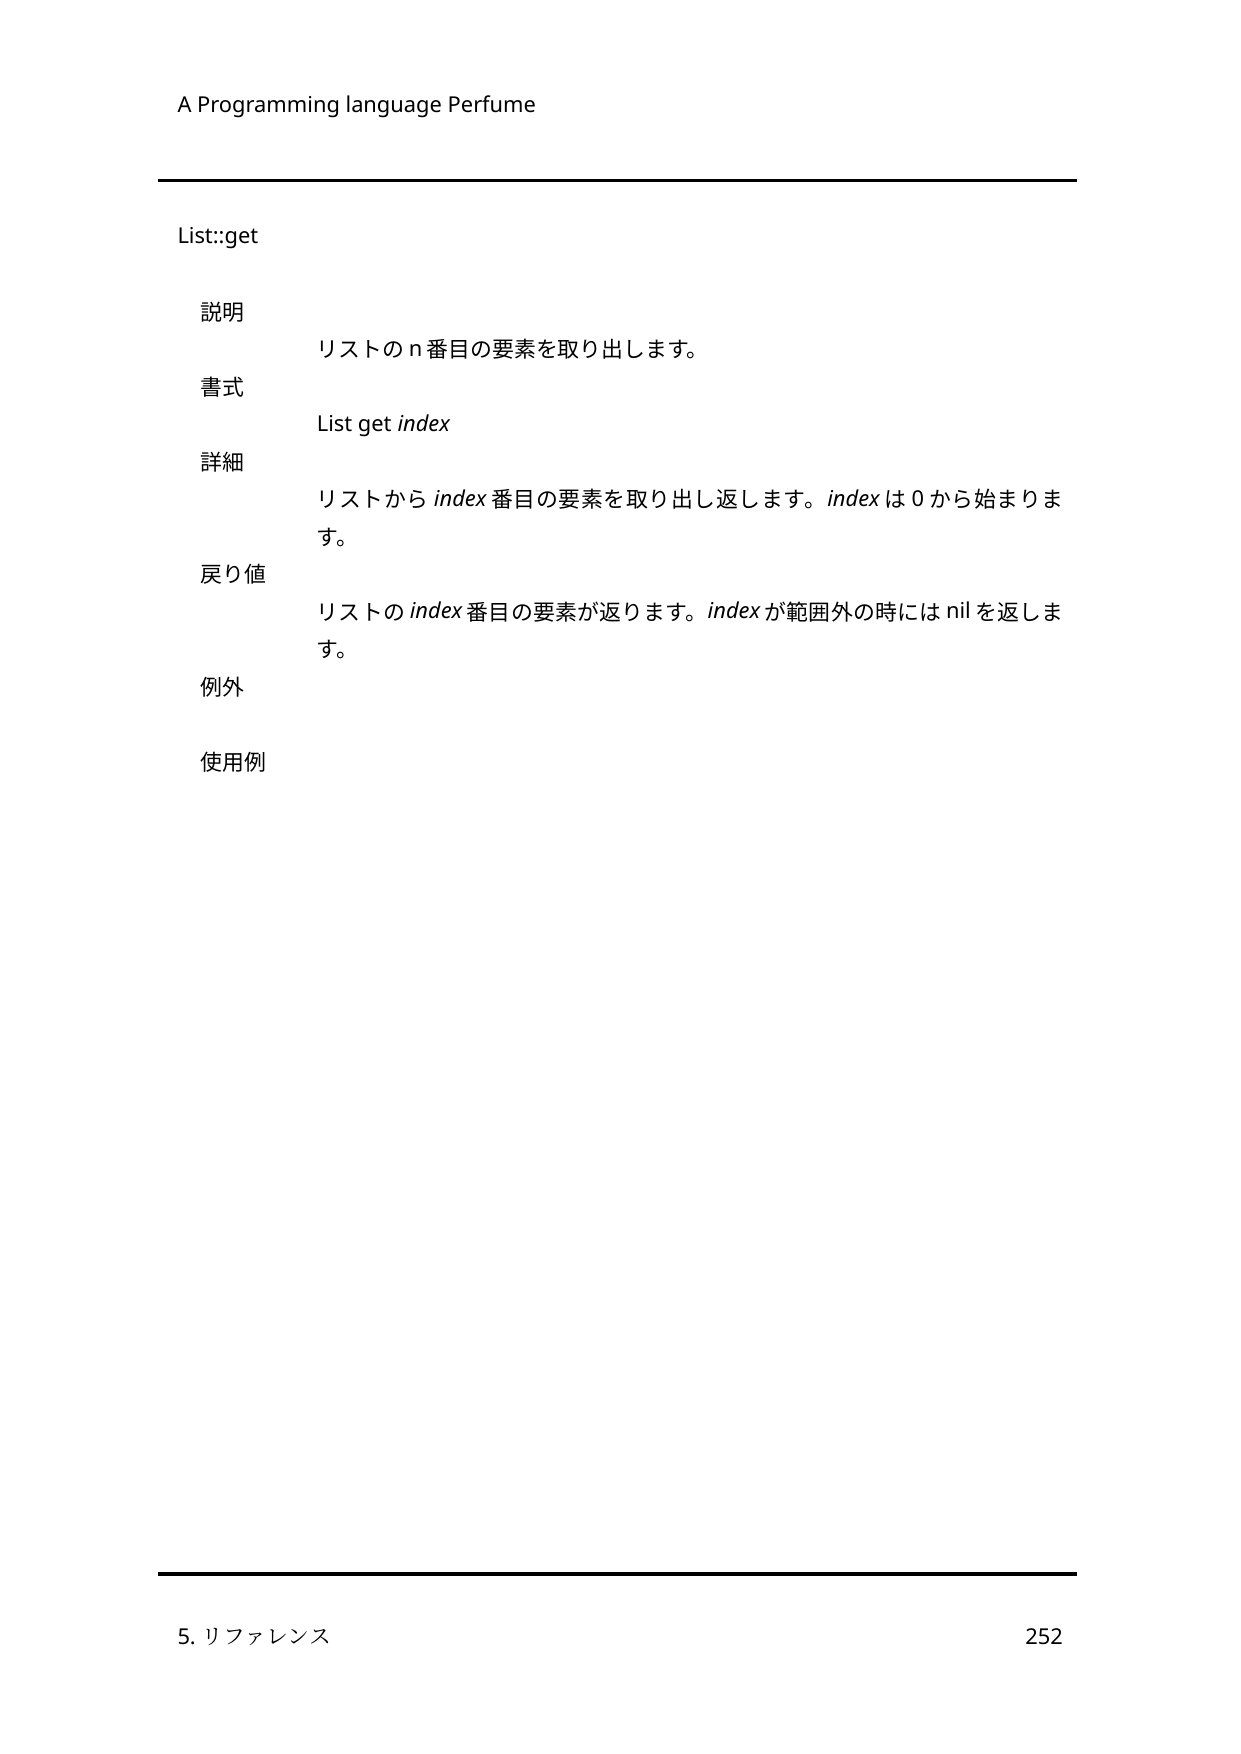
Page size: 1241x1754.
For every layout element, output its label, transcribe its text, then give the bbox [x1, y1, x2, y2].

table_cell List get index [317, 367, 1063, 442]
table_cell [317, 742, 1063, 817]
table_cell リストからindex番目の要素を取り出し返します。indexは0から始まります。 [317, 442, 1063, 554]
table_cell リストのindex番目の要素が返ります。indexが範囲外の時にはnilを返します。 [317, 554, 1063, 667]
table_cell 書式 [200, 367, 317, 442]
table_cell 戻り値 [200, 554, 317, 667]
table_header 説明 [200, 292, 317, 367]
subtitle List::get [177, 217, 1063, 254]
table_cell 例外 [200, 667, 317, 742]
table_cell [317, 667, 1063, 742]
table_cell 使用例 [200, 742, 317, 817]
table_cell 詳細 [200, 442, 317, 554]
table_header リストのn番目の要素を取り出します。 [317, 292, 1063, 367]
